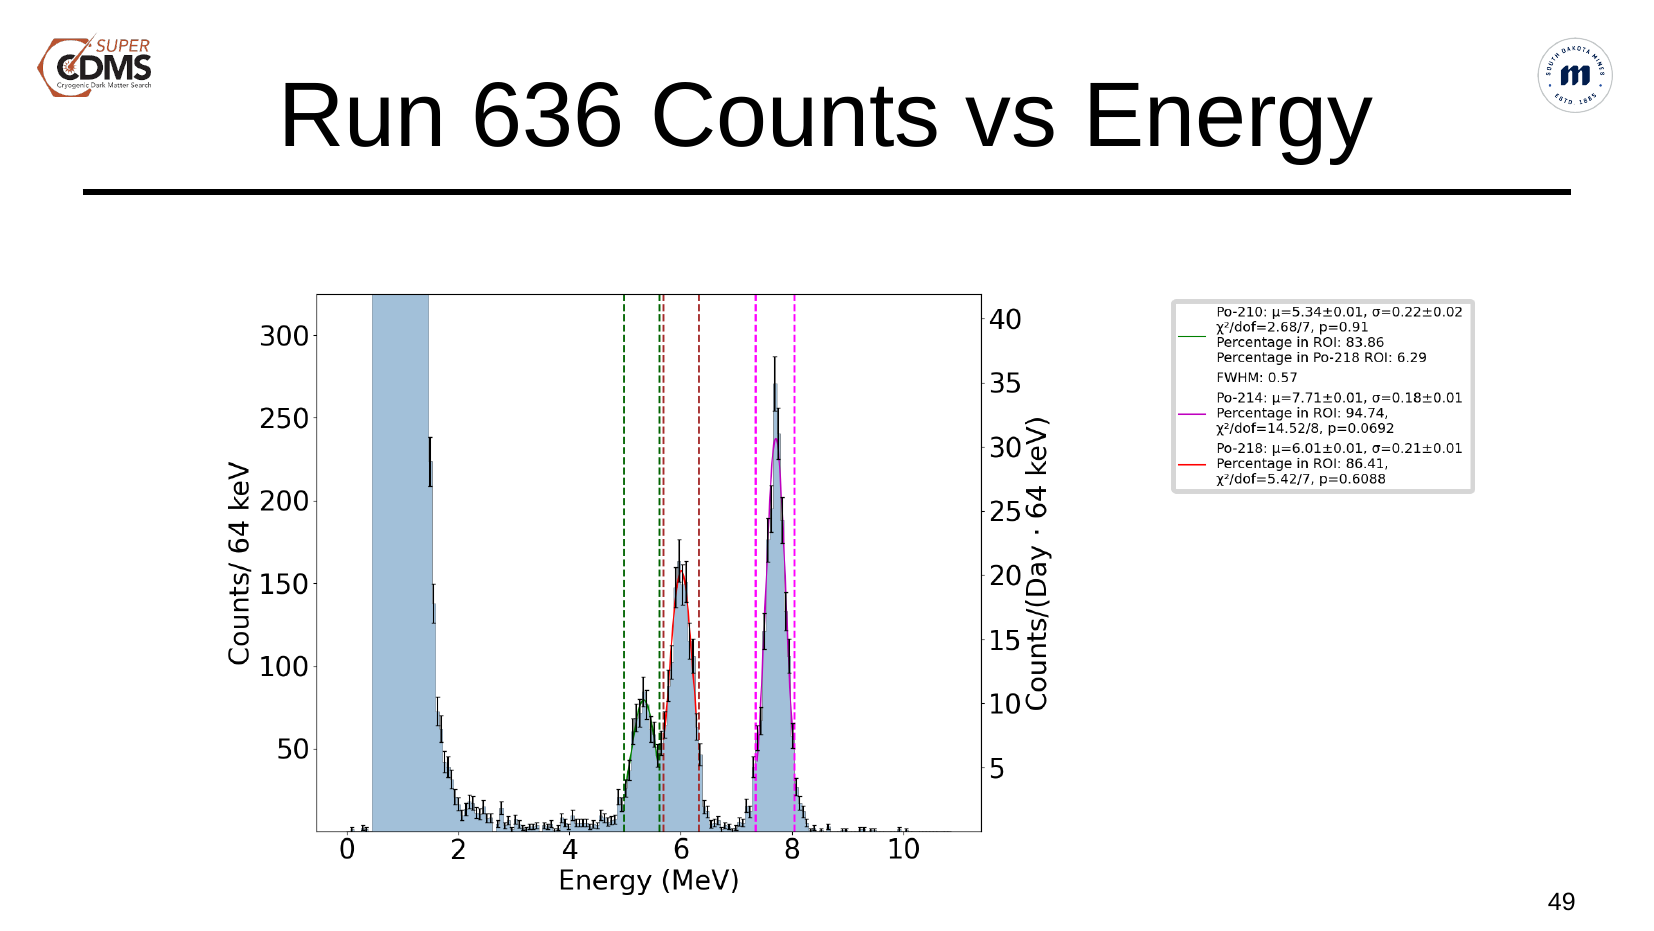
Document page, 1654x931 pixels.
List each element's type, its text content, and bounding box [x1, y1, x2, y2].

picture [1571, 37, 1613, 113]
picture [37, 32, 151, 97]
picture [150, 210, 1479, 908]
title Run 636 Counts vs Energy [82, 37, 1571, 193]
